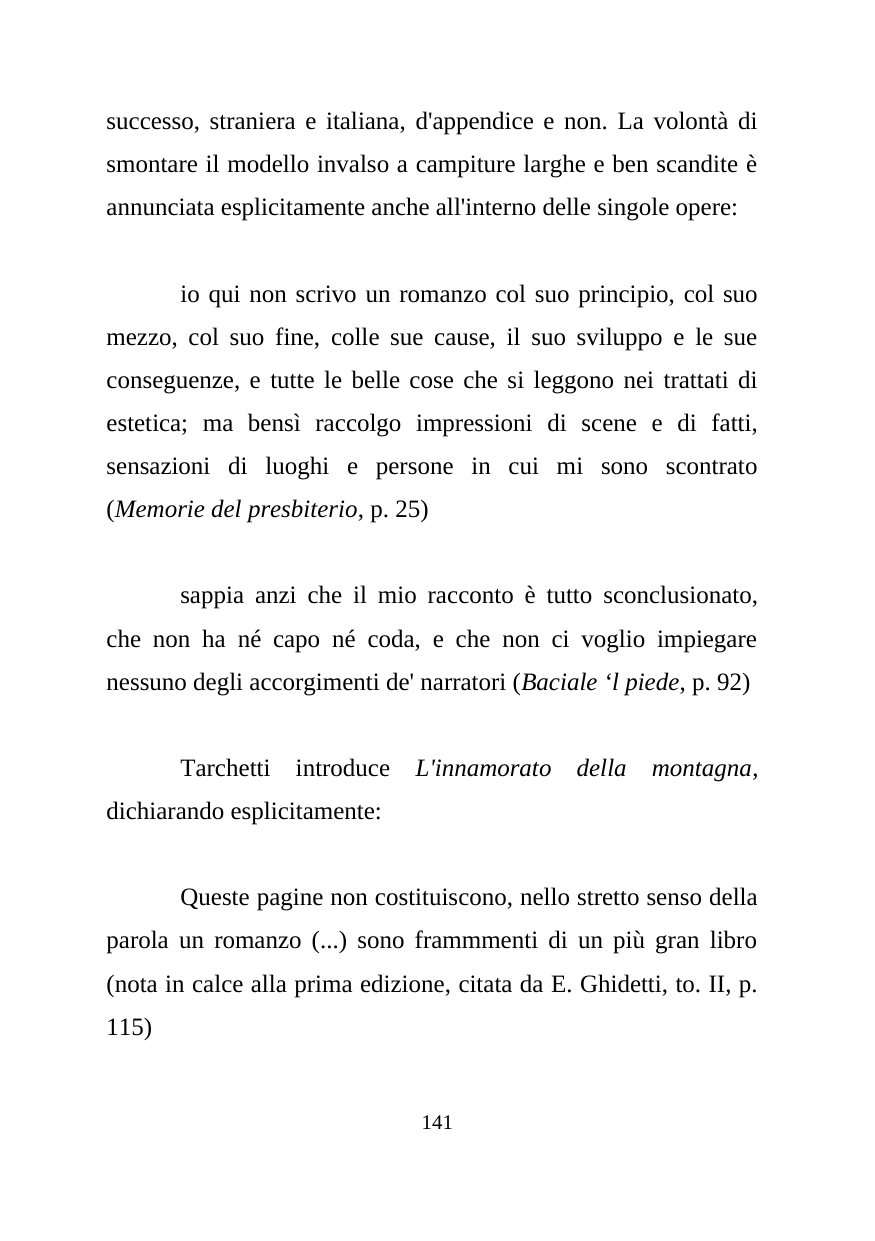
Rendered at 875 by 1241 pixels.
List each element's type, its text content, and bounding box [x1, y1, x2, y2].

text successo, straniera e italiana, d'appendice e non. La volontà di smontare il modello invalso a campiture larghe e ben scandite è annunciata esplicitamente anche all'interno delle singole opere: [106, 106, 758, 221]
text sappia anzi che il mio racconto è tutto sconclusionato, che non ha né capo né coda, e che non ci voglio impiegare nessuno degli accorgimenti de' narratori (Baciale ‘l piede, p. 92) [106, 581, 758, 696]
text io qui non scrivo un romanzo col suo principio, col suo mezzo, col suo fine, colle sue cause, il suo sviluppo e le sue conseguenze, e tutte le belle cose che si leggono nei trattati di estetica; ma bensì raccolgo impressioni di scene e di fatti, sensazioni di luoghi e persone in cui mi sono scontrato (Memorie del presbiterio, p. 25) [106, 279, 758, 523]
text Queste pagine non costituiscono, nello stretto senso della parola un romanzo (...) sono frammmenti di un più gran libro (nota in calce alla prima edizione, citata da E. Ghidetti, to. II, p. 115) [106, 882, 758, 1041]
text Tarchetti introduce L'innamorato della montagna, dichiarando esplicitamente: [106, 753, 758, 825]
